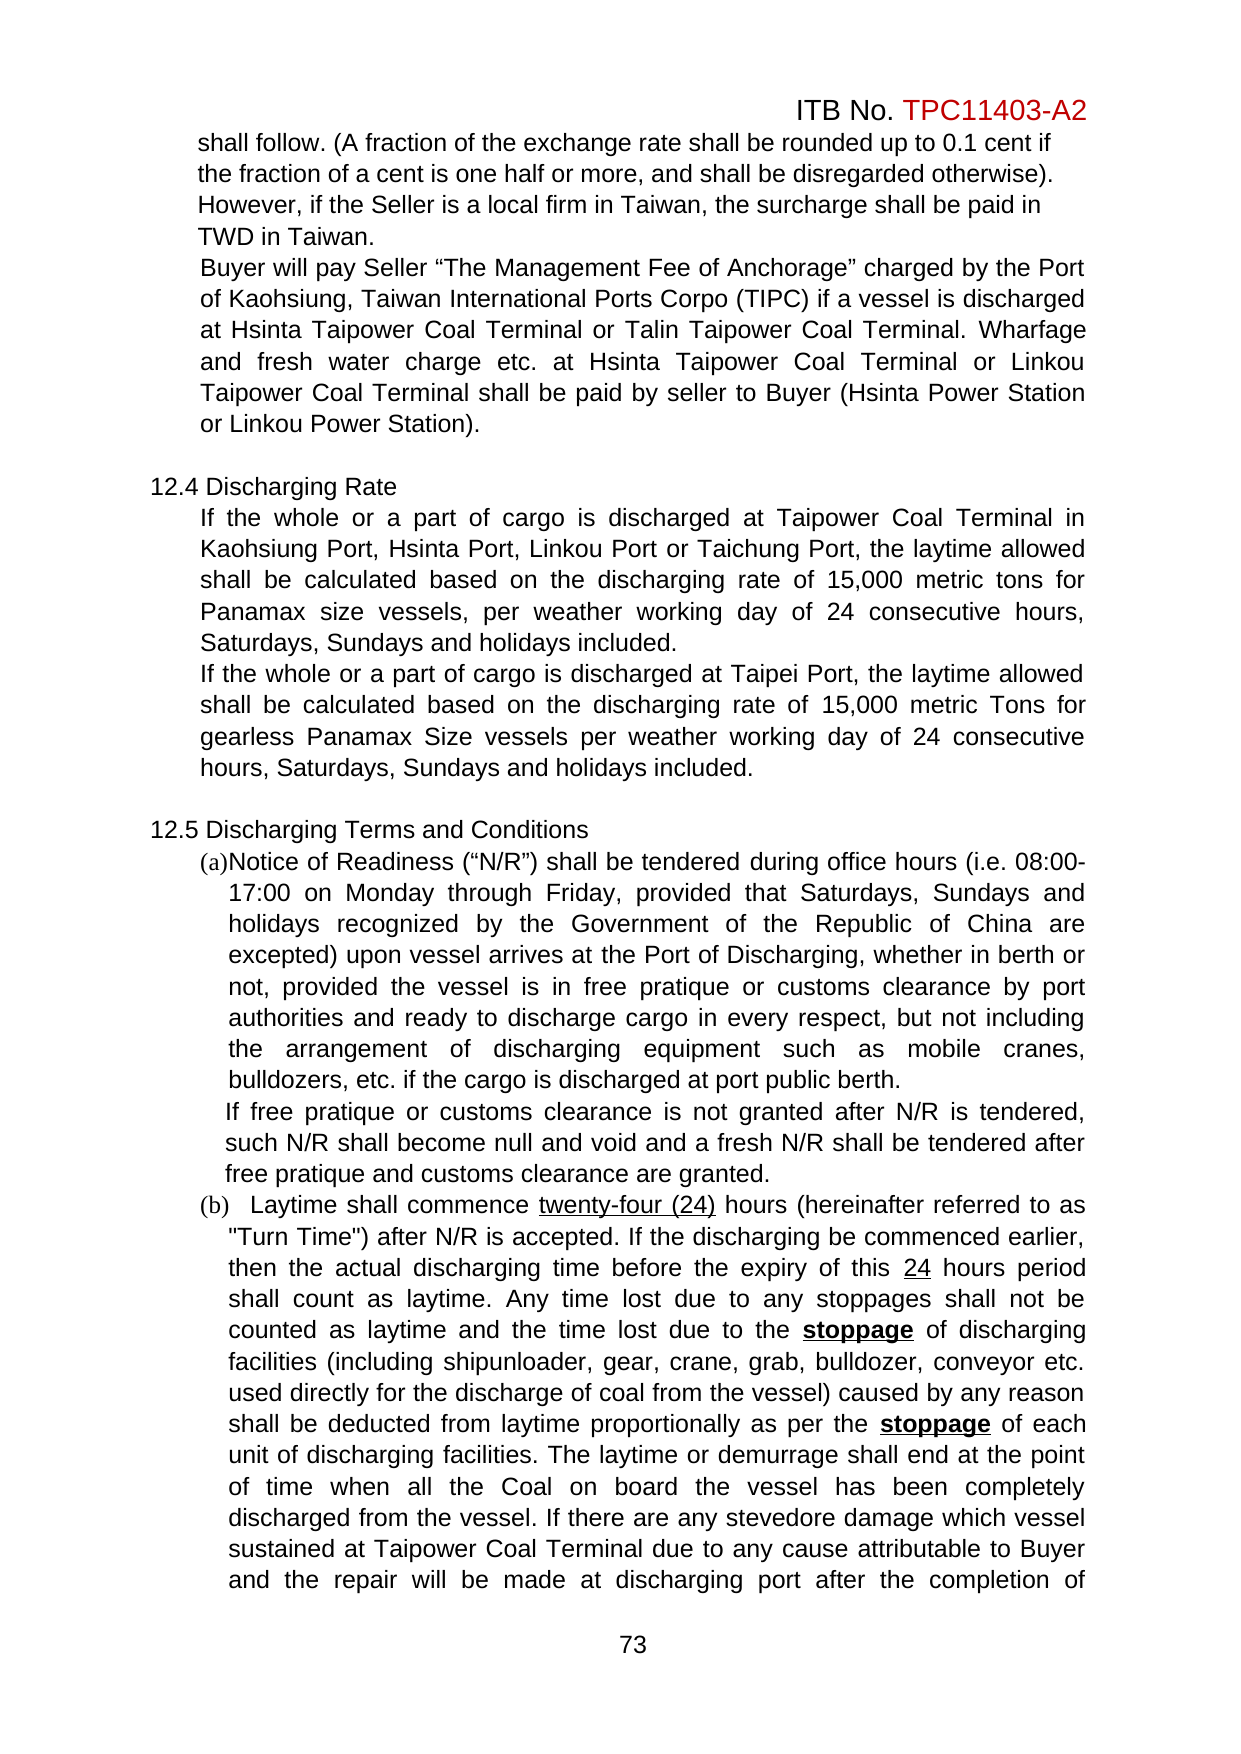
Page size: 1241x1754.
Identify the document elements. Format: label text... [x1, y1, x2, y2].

list Laytime shall commence twenty-four (24) hours (hereinafter referred to as "Turn Time") after N/R is accepted. If the discharging be commenced earlier, then the actual discharging time before the expiry of this 24 hours period shall count as laytime. Any time lost due to any stoppages shall not be counted as laytime and the time lost due to the stoppage of discharging facilities (including shipunloader, gear, crane, grab, bulldozer, conveyor etc. used directly for the discharge of coal from the vessel) caused by any reason shall be deducted from laytime proportionally as per the stoppage of each unit of discharging facilities. The laytime or demurrage shall end at the point of time when all the Coal on board the vessel has been completely discharged from the vessel. If there are any stevedore damage which vessel sustained at Taipower Coal Terminal due to any cause attributable to Buyer and the repair will be made at discharging port after the completion of [200, 1189, 1087, 1595]
text If the whole or a part of cargo is discharged at Taipower Coal Terminal in Kaohsiung Port, Hsinta Port, Linkou Port or Taichung Port, the laytime allowed shall be calculated based on the discharging rate of 15,000 metric tons for Panamax size vessels, per weather working day of 24 consecutive hours, Saturdays, Sundays and holidays included. [200, 501, 1086, 657]
list Notice of Readiness (“N/R”) shall be tendered during office hours (i.e. 08:00-17:00 on Monday through Friday, provided that Saturdays, Sundays and holidays recognized by the Government of the Republic of China are excepted) upon vessel arrives at the Port of Discharging, whether in berth or not, provided the vessel is in free pratique or customs clearance by port authorities and ready to discharge cargo in every respect, but not including the arrangement of discharging equipment such as mobile cranes, bulldozers, etc. if the cargo is discharged at port public berth. [200, 845, 1087, 1095]
text If the whole or a part of cargo is discharged at Taipei Port, the laytime allowed shall be calculated based on the discharging rate of 15,000 metric Tons for gearless Panamax Size vessels per weather working day of 24 consecutive hours, Saturdays, Sundays and holidays included. [200, 657, 1086, 782]
text 12.5 Discharging Terms and Conditions [150, 814, 1086, 845]
text If free pratique or customs clearance is not granted after N/R is tendered, such N/R shall become null and void and a fresh N/R shall be tendered after free pratique and customs clearance are granted. [225, 1095, 1086, 1189]
text Buyer will pay Seller “The Management Fee of Anchorage” charged by the Port of Kaohsiung, Taiwan International Ports Corpo (TIPC) if a vessel is discharged at Hsinta Taipower Coal Terminal or Talin Taipower Coal Terminal. Wharfage and fresh water charge etc. at Hsinta Taipower Coal Terminal or Linkou Taipower Coal Terminal shall be paid by seller to Buyer (Hsinta Power Station or Linkou Power Station). [200, 251, 1087, 439]
text 12.4 Discharging Rate [150, 470, 1086, 501]
text shall follow. (A fraction of the exchange rate shall be rounded up to 0.1 cent if the fraction of a cent is one half or more, and shall be disregarded otherwise). However, if the Seller is a local firm in Taiwan, the surcharge shall be paid in TWD in Taiwan. [197, 126, 1087, 251]
